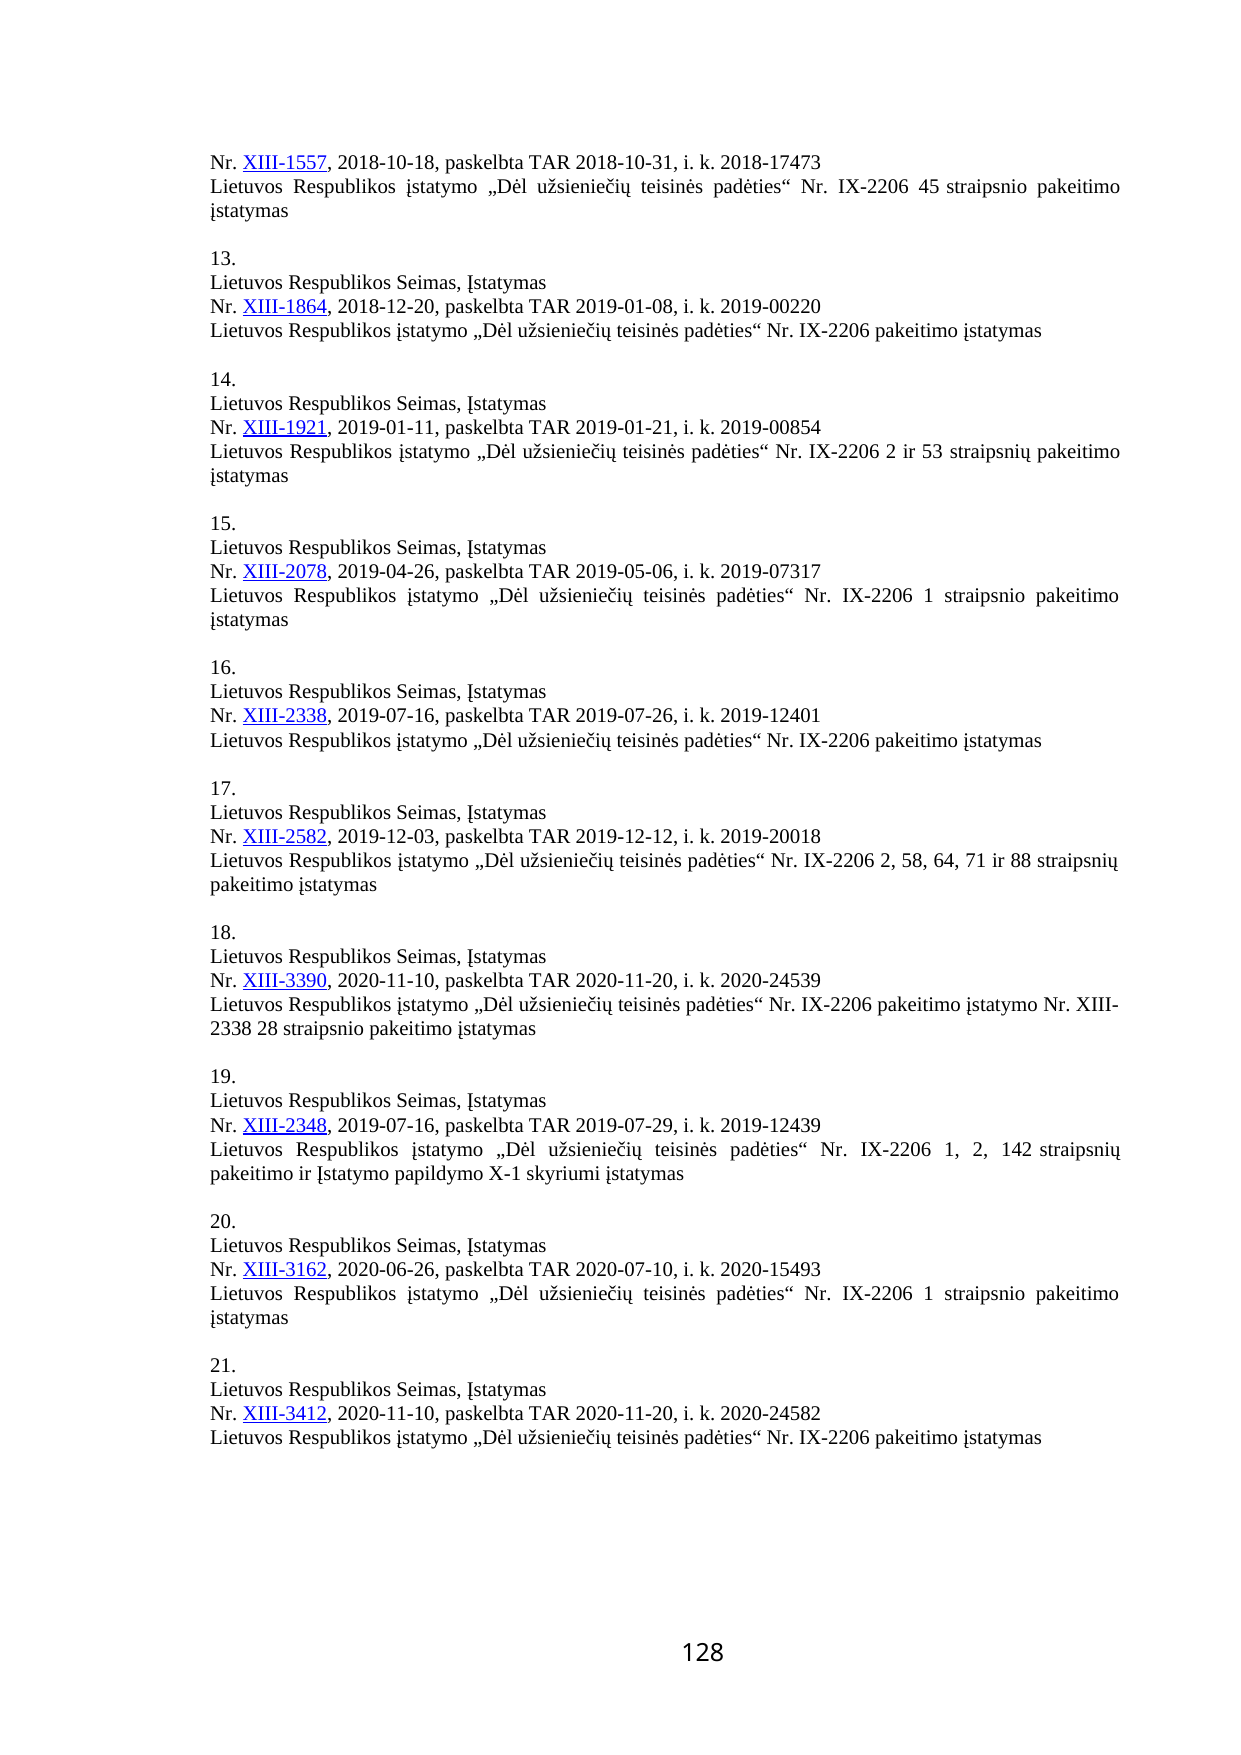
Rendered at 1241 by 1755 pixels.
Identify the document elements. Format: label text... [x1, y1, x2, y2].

text Lietuvos Respublikos įstatymo „Dėl užsieniečių teisinės padėties“ Nr. IX-2206 45 straipsnio pakeitimo įstatymas [210, 174, 1120, 222]
text Lietuvos Respublikos Seimas, Įstatymas [210, 1088, 1120, 1112]
text 15. [210, 511, 1120, 535]
text 21. [210, 1353, 1120, 1377]
text Nr. XIII-2078, 2019-04-26, paskelbta TAR 2019-05-06, i. k. 2019-07317 [210, 559, 1120, 583]
text Lietuvos Respublikos įstatymo „Dėl užsieniečių teisinės padėties“ Nr. IX-2206 pakeitimo įstatymas [210, 1425, 1120, 1449]
text Nr. XIII-2582, 2019-12-03, paskelbta TAR 2019-12-12, i. k. 2019-20018 [210, 824, 1120, 848]
text 18. [210, 920, 1120, 944]
text Nr. XIII-1921, 2019-01-11, paskelbta TAR 2019-01-21, i. k. 2019-00854 [210, 415, 1120, 439]
text Lietuvos Respublikos Seimas, Įstatymas [210, 800, 1120, 824]
text Lietuvos Respublikos įstatymo „Dėl užsieniečių teisinės padėties“ Nr. IX-2206 2 ir 53 straipsnių pakeitimo įstatymas [210, 439, 1120, 487]
text Lietuvos Respublikos Seimas, Įstatymas [210, 679, 1120, 703]
text Lietuvos Respublikos Seimas, Įstatymas [210, 391, 1120, 415]
text Nr. XIII-3390, 2020-11-10, paskelbta TAR 2020-11-20, i. k. 2020-24539 [210, 968, 1120, 992]
text Lietuvos Respublikos Seimas, Įstatymas [210, 270, 1120, 294]
text Nr. XIII-3162, 2020-06-26, paskelbta TAR 2020-07-10, i. k. 2020-15493 [210, 1257, 1120, 1281]
text Nr. XIII-2348, 2019-07-16, paskelbta TAR 2019-07-29, i. k. 2019-12439 [210, 1112, 1120, 1137]
text Nr. XIII-1864, 2018-12-20, paskelbta TAR 2019-01-08, i. k. 2019-00220 [210, 294, 1120, 318]
text Lietuvos Respublikos įstatymo „Dėl užsieniečių teisinės padėties“ Nr. IX-2206 1 straipsnio pakeitimo įstatymas [210, 1281, 1120, 1329]
text Lietuvos Respublikos Seimas, Įstatymas [210, 535, 1120, 559]
text Lietuvos Respublikos Seimas, Įstatymas [210, 944, 1120, 968]
text Nr. XIII-1557, 2018-10-18, paskelbta TAR 2018-10-31, i. k. 2018-17473 [210, 150, 1120, 174]
text Lietuvos Respublikos Seimas, Įstatymas [210, 1377, 1120, 1401]
text 17. [210, 776, 1120, 800]
text 14. [210, 367, 1120, 391]
text 20. [210, 1209, 1120, 1233]
text Nr. XIII-2338, 2019-07-16, paskelbta TAR 2019-07-26, i. k. 2019-12401 [210, 703, 1120, 727]
text 13. [210, 246, 1120, 270]
text Lietuvos Respublikos įstatymo „Dėl užsieniečių teisinės padėties“ Nr. IX-2206 1 straipsnio pakeitimo įstatymas [210, 583, 1120, 631]
text 19. [210, 1064, 1120, 1088]
text 16. [210, 655, 1120, 679]
text Lietuvos Respublikos įstatymo „Dėl užsieniečių teisinės padėties“ Nr. IX-2206 2, 58, 64, 71 ir 88 straipsnių pakeitimo įstatymas [210, 848, 1120, 896]
text Nr. XIII-3412, 2020-11-10, paskelbta TAR 2020-11-20, i. k. 2020-24582 [210, 1401, 1120, 1425]
text Lietuvos Respublikos Seimas, Įstatymas [210, 1233, 1120, 1257]
text Lietuvos Respublikos įstatymo „Dėl užsieniečių teisinės padėties“ Nr. IX-2206 pakeitimo įstatymas [210, 727, 1120, 752]
text Lietuvos Respublikos įstatymo „Dėl užsieniečių teisinės padėties“ Nr. IX-2206 pakeitimo įstatymo Nr. XIII-2338 28 straipsnio pakeitimo įstatymas [210, 992, 1120, 1040]
text Lietuvos Respublikos įstatymo „Dėl užsieniečių teisinės padėties“ Nr. IX-2206 1, 2, 142 straipsnių pakeitimo ir Įstatymo papildymo X-1 skyriumi įstatymas [210, 1137, 1120, 1185]
text Lietuvos Respublikos įstatymo „Dėl užsieniečių teisinės padėties“ Nr. IX-2206 pakeitimo įstatymas [210, 318, 1120, 342]
